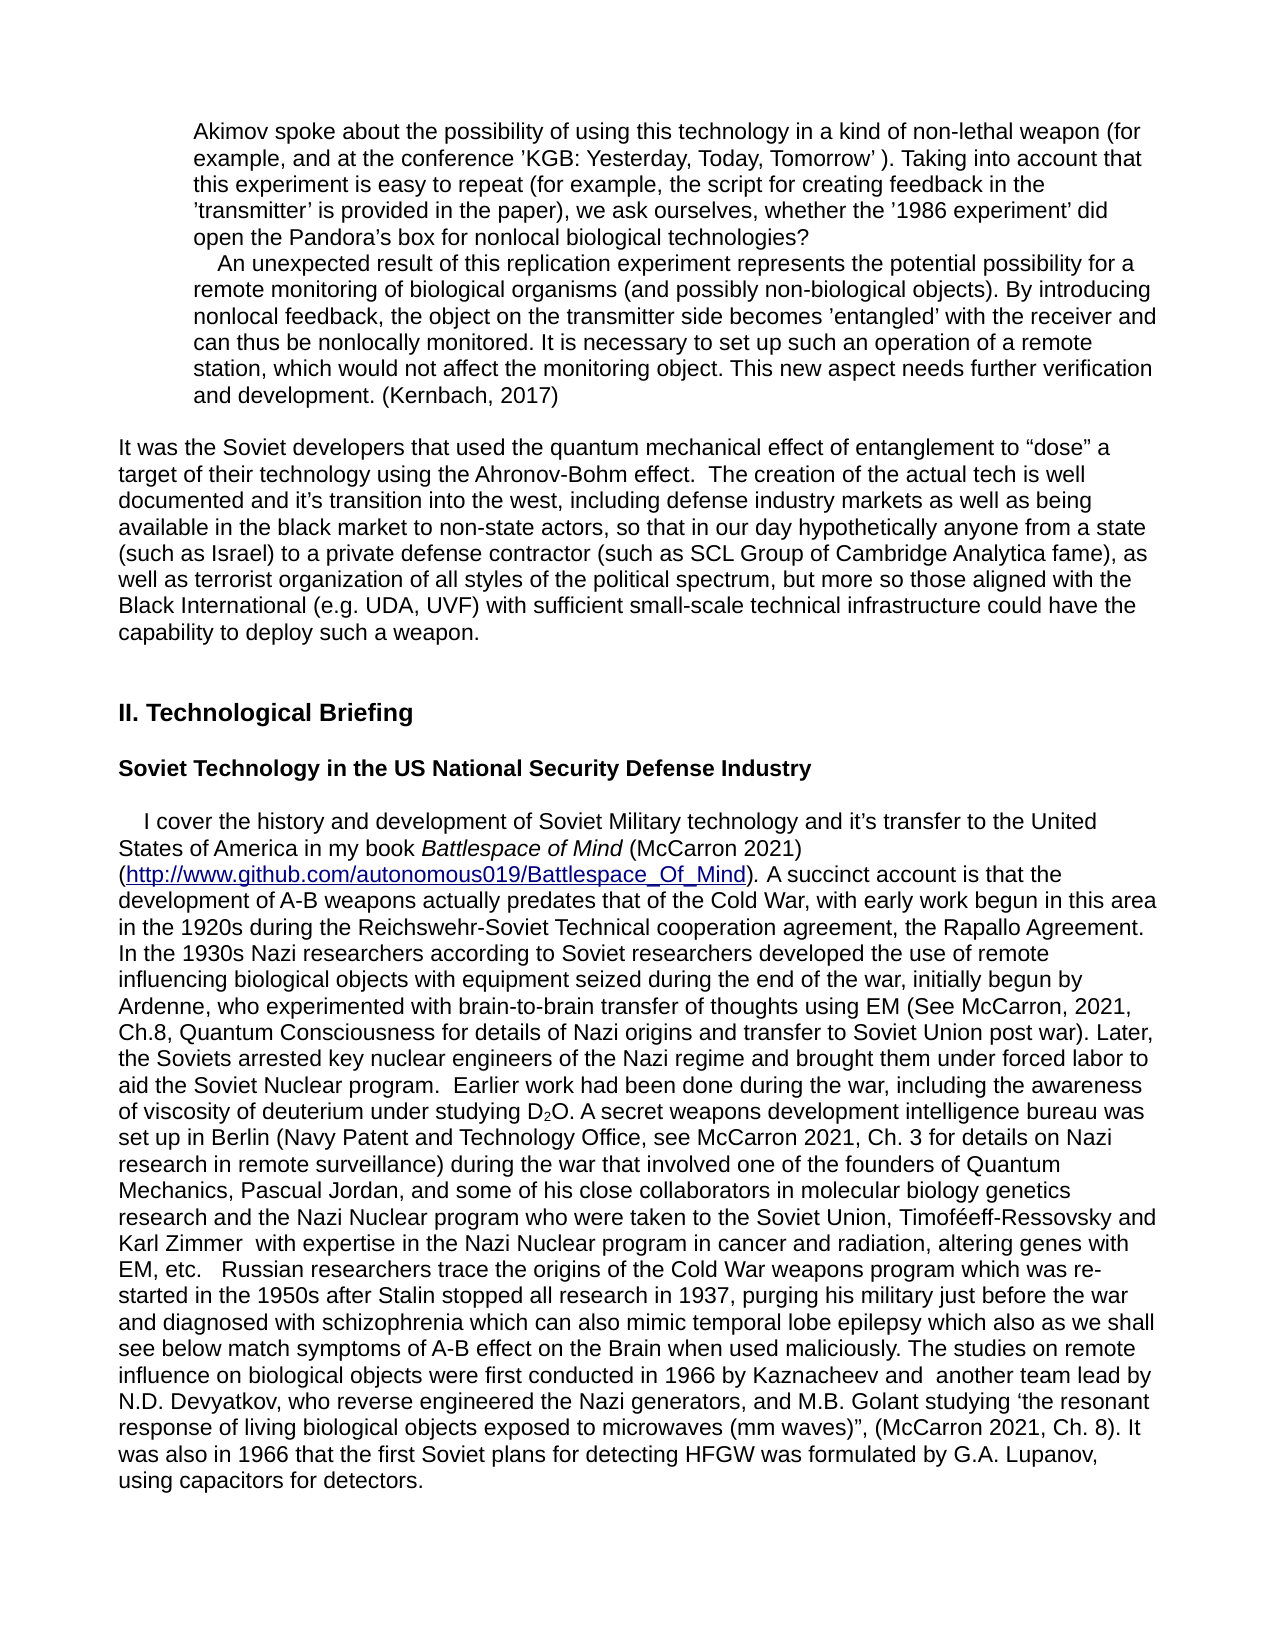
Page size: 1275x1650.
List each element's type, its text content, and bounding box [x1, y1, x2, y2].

text II. Technological Briefing [118, 698, 1157, 727]
text Akimov spoke about the possibility of using this technology in a kind of non-lethal weapon (for example, and at the conference ’KGB: Yesterday, Today, Tomorrow’ ). Taking into account that this experiment is easy to repeat (for example, the script for creating feedback in the ’transmitter’ is provided in the paper), we ask ourselves, whether the ’1986 experiment’ did open the Pandora’s box for nonlocal biological technologies? [193, 118, 1157, 250]
text Soviet Technology in the US National Security Defense Industry [118, 755, 1157, 782]
text I cover the history and development of Soviet Military technology and it’s transfer to the United States of America in my book Battlespace of Mind (McCarron 2021) (http://www.github.com/autonomous019/Battlespace_Of_Mind). A succinct account is that the development of A-B weapons actually predates that of the Cold War, with early work begun in this area in the 1920s during the Reichswehr-Soviet Technical cooperation agreement, the Rapallo Agreement. In the 1930s Nazi researchers according to Soviet researchers developed the use of remote influencing biological objects with equipment seized during the end of the war, initially begun by Ardenne, who experimented with brain-to-brain transfer of thoughts using EM (See McCarron, 2021, Ch.8, Quantum Consciousness for details of Nazi origins and transfer to Soviet Union post war). Later, the Soviets arrested key nuclear engineers of the Nazi regime and brought them under forced labor to aid the Soviet Nuclear program. Earlier work had been done during the war, including the awareness of viscosity of deuterium under studying D2O. A secret weapons development intelligence bureau was set up in Berlin (Navy Patent and Technology Office, see McCarron 2021, Ch. 3 for details on Nazi research in remote surveillance) during the war that involved one of the founders of Quantum Mechanics, Pascual Jordan, and some of his close collaborators in molecular biology genetics research and the Nazi Nuclear program who were taken to the Soviet Union, Timoféeff-Ressovsky and Karl Zimmer with expertise in the Nazi Nuclear program in cancer and radiation, altering genes with EM, etc. Russian researchers trace the origins of the Cold War weapons program which was re-started in the 1950s after Stalin stopped all research in 1937, purging his military just before the war and diagnosed with schizophrenia which can also mimic temporal lobe epilepsy which also as we shall see below match symptoms of A-B effect on the Brain when used maliciously. The studies on remote influence on biological objects were first conducted in 1966 by Kaznacheev and another team lead by N.D. Devyatkov, who reverse engineered the Nazi generators, and M.B. Golant studying ‘the resonant response of living biological objects exposed to microwaves (mm waves)”, (McCarron 2021, Ch. 8). It was also in 1966 that the first Soviet plans for detecting HFGW was formulated by G.A. Lupanov, using capacitors for detectors. [118, 808, 1157, 1493]
text An unexpected result of this replication experiment represents the potential possibility for a remote monitoring of biological organisms (and possibly non-biological objects). By introducing nonlocal feedback, the object on the transmitter side becomes ’entangled’ with the receiver and can thus be nonlocally monitored. It is necessary to set up such an operation of a remote station, which would not affect the monitoring object. This new aspect needs further verification and development. (Kernbach, 2017) [193, 250, 1157, 408]
text It was the Soviet developers that used the quantum mechanical effect of entanglement to “dose” a target of their technology using the Ahronov-Bohm effect. The creation of the actual tech is well documented and it’s transition into the west, including defense industry markets as well as being available in the black market to non-state actors, so that in our day hypothetically anyone from a state (such as Israel) to a private defense contractor (such as SCL Group of Cambridge Analytica fame), as well as terrorist organization of all styles of the political spectrum, but more so those aligned with the Black International (e.g. UDA, UVF) with sufficient small-scale technical infrastructure could have the capability to deploy such a weapon. [118, 434, 1157, 645]
